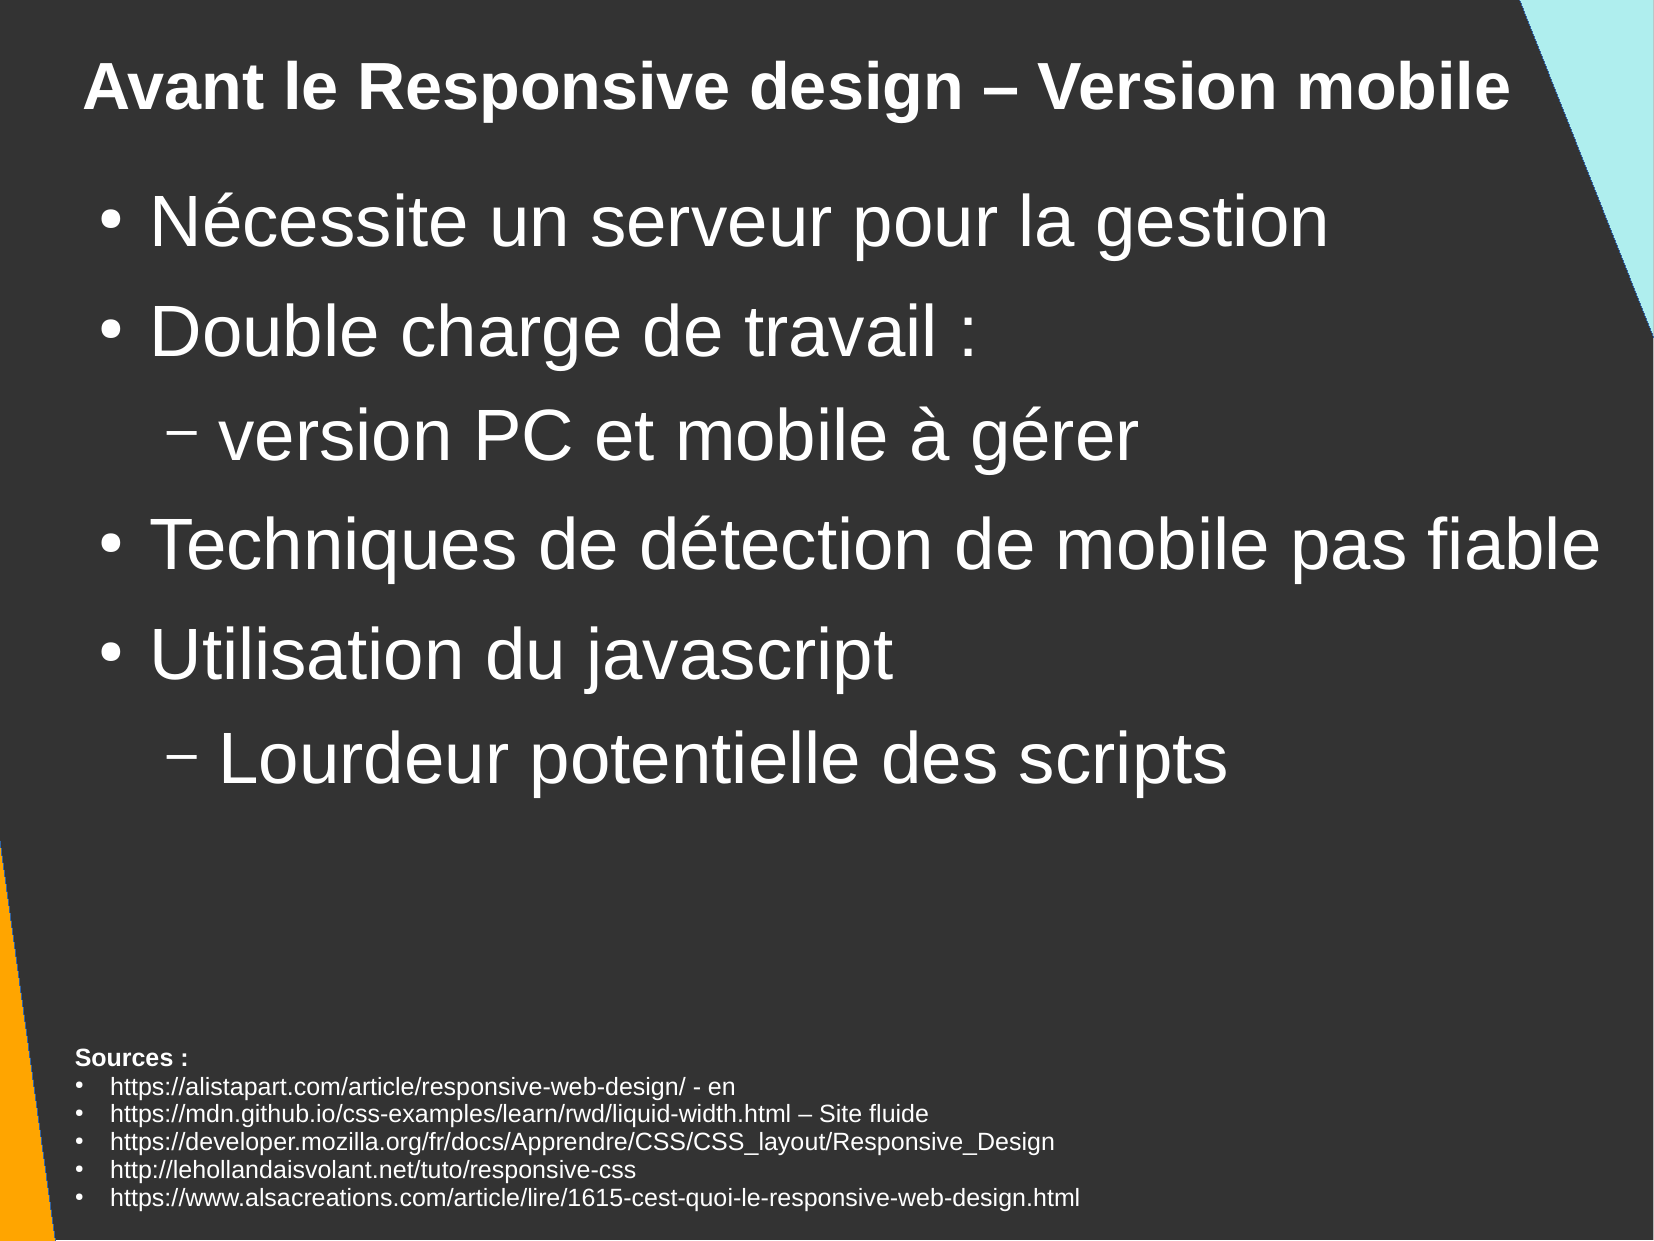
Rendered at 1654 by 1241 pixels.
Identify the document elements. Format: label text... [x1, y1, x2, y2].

text_box [0, 840, 56, 1241]
list Nécessite un serveur pour la gestion Double charge de travail : version PC et mobile à gérer Techniques de détection de mobile pas fiable Utilisation du javascript Lourdeur potentielle des scripts [80, 180, 1605, 827]
text_box [1519, 0, 1654, 338]
text_box Sources : https://alistapart.com/article/responsive-web-design/ - en https://mdn.github.io/css-examples/learn/rwd/liquid-width.html – Site fluide https://developer.mozilla.org/fr/docs/Apprendre/CSS/CSS_layout/Responsive_Design http://lehollandaisvolant.net/tuto/responsive-css https://www.alsacreations.com/article/lire/1615-cest-quoi-le-responsive-web-design.html [60, 1036, 1546, 1220]
title Avant le Responsive design – Version mobile [82, 49, 1571, 152]
